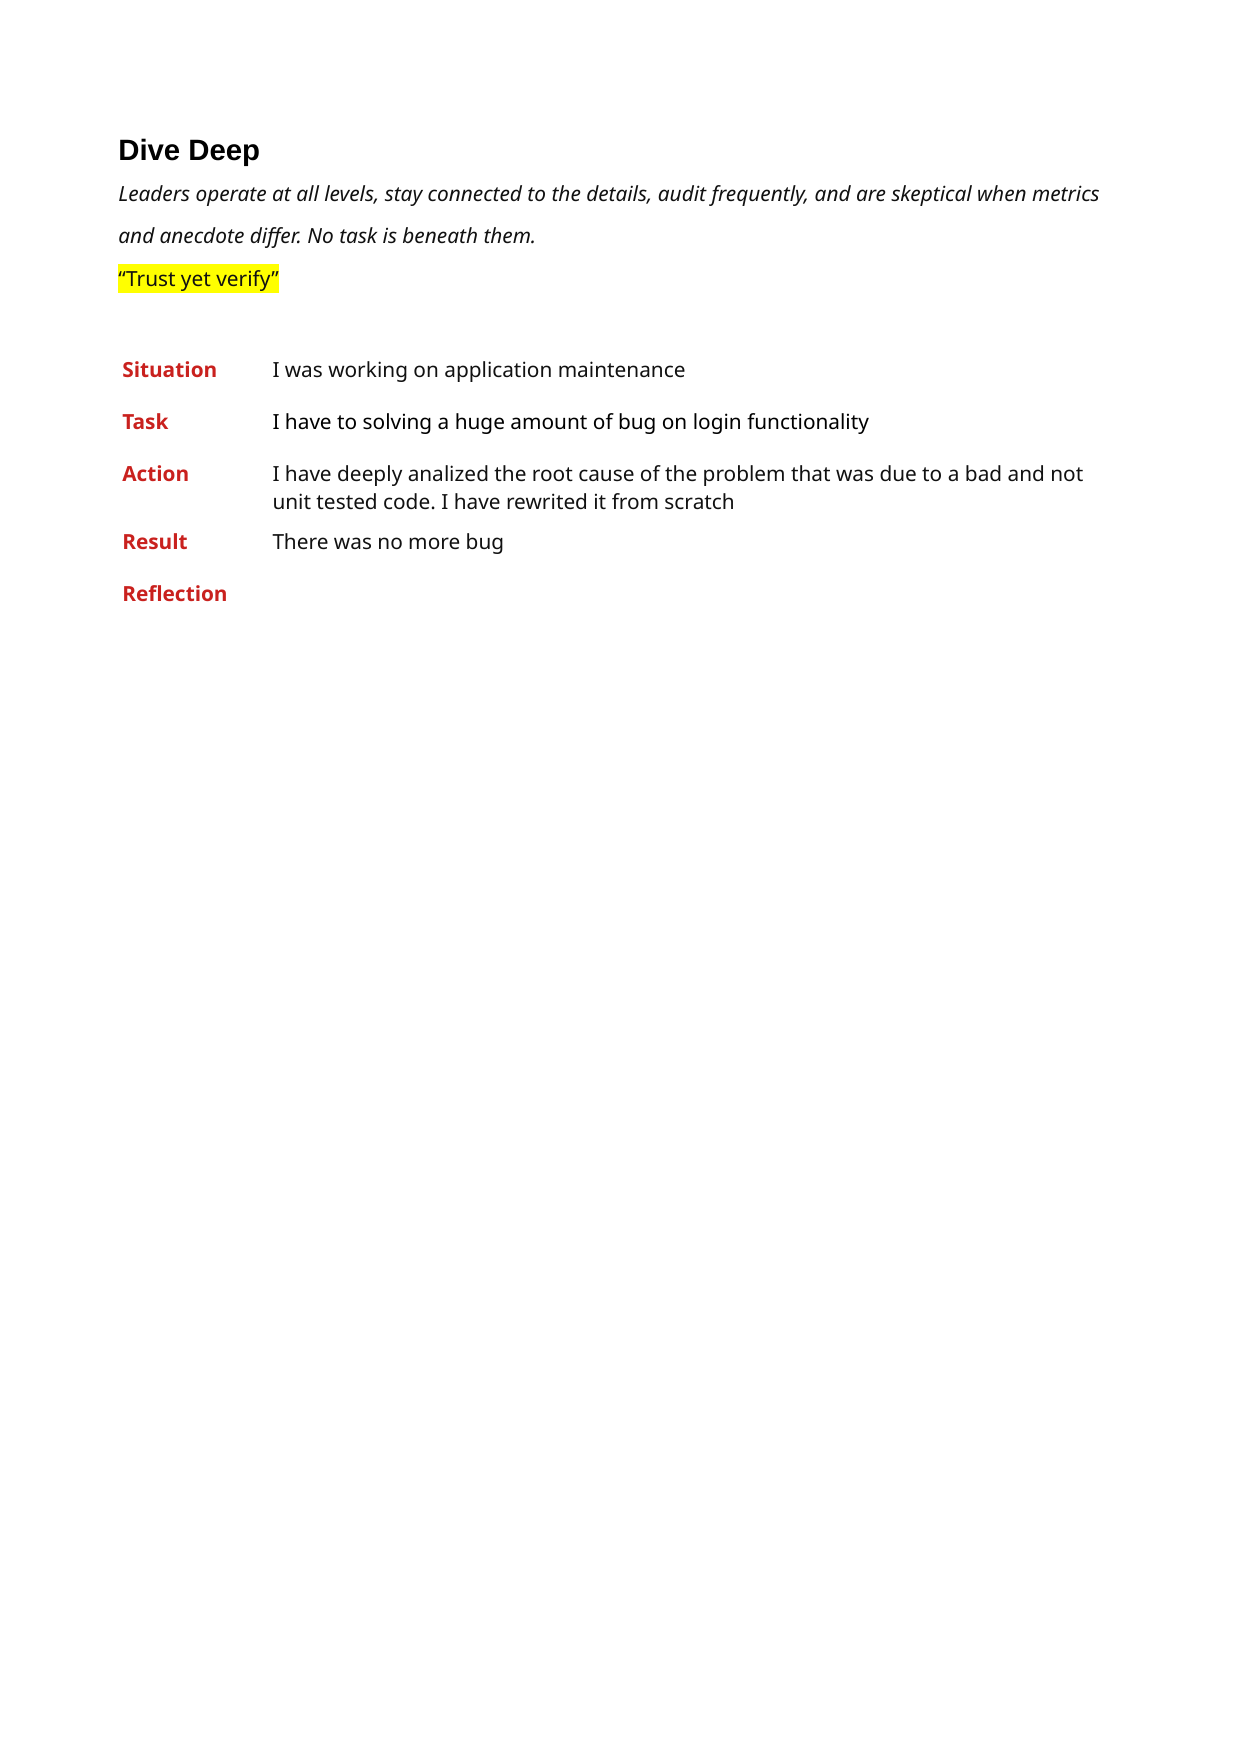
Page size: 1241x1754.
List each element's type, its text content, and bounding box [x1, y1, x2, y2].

table_cell [266, 573, 1122, 625]
text “Trust yet verify” [118, 264, 1122, 293]
table_cell I have deeply analized the root cause of the problem that was due to a bad and not unit tested code. I have rewrited it from scratch [266, 453, 1122, 521]
table_cell Action [116, 453, 266, 521]
table_header Situation [116, 349, 266, 401]
table_header I was working on application maintenance [266, 349, 1122, 401]
subtitle Dive Deep [118, 133, 1122, 166]
table_cell There was no more bug [266, 521, 1122, 573]
table_cell I have to solving a huge amount of bug on login functionality [266, 401, 1122, 453]
table_cell Result [116, 521, 266, 573]
text Leaders operate at all levels, stay connected to the details, audit frequently, and are skeptical when metrics and anecdote differ. No task is beneath them. [118, 179, 1122, 250]
table_cell Task [116, 401, 266, 453]
table_cell Reflection [116, 573, 266, 625]
